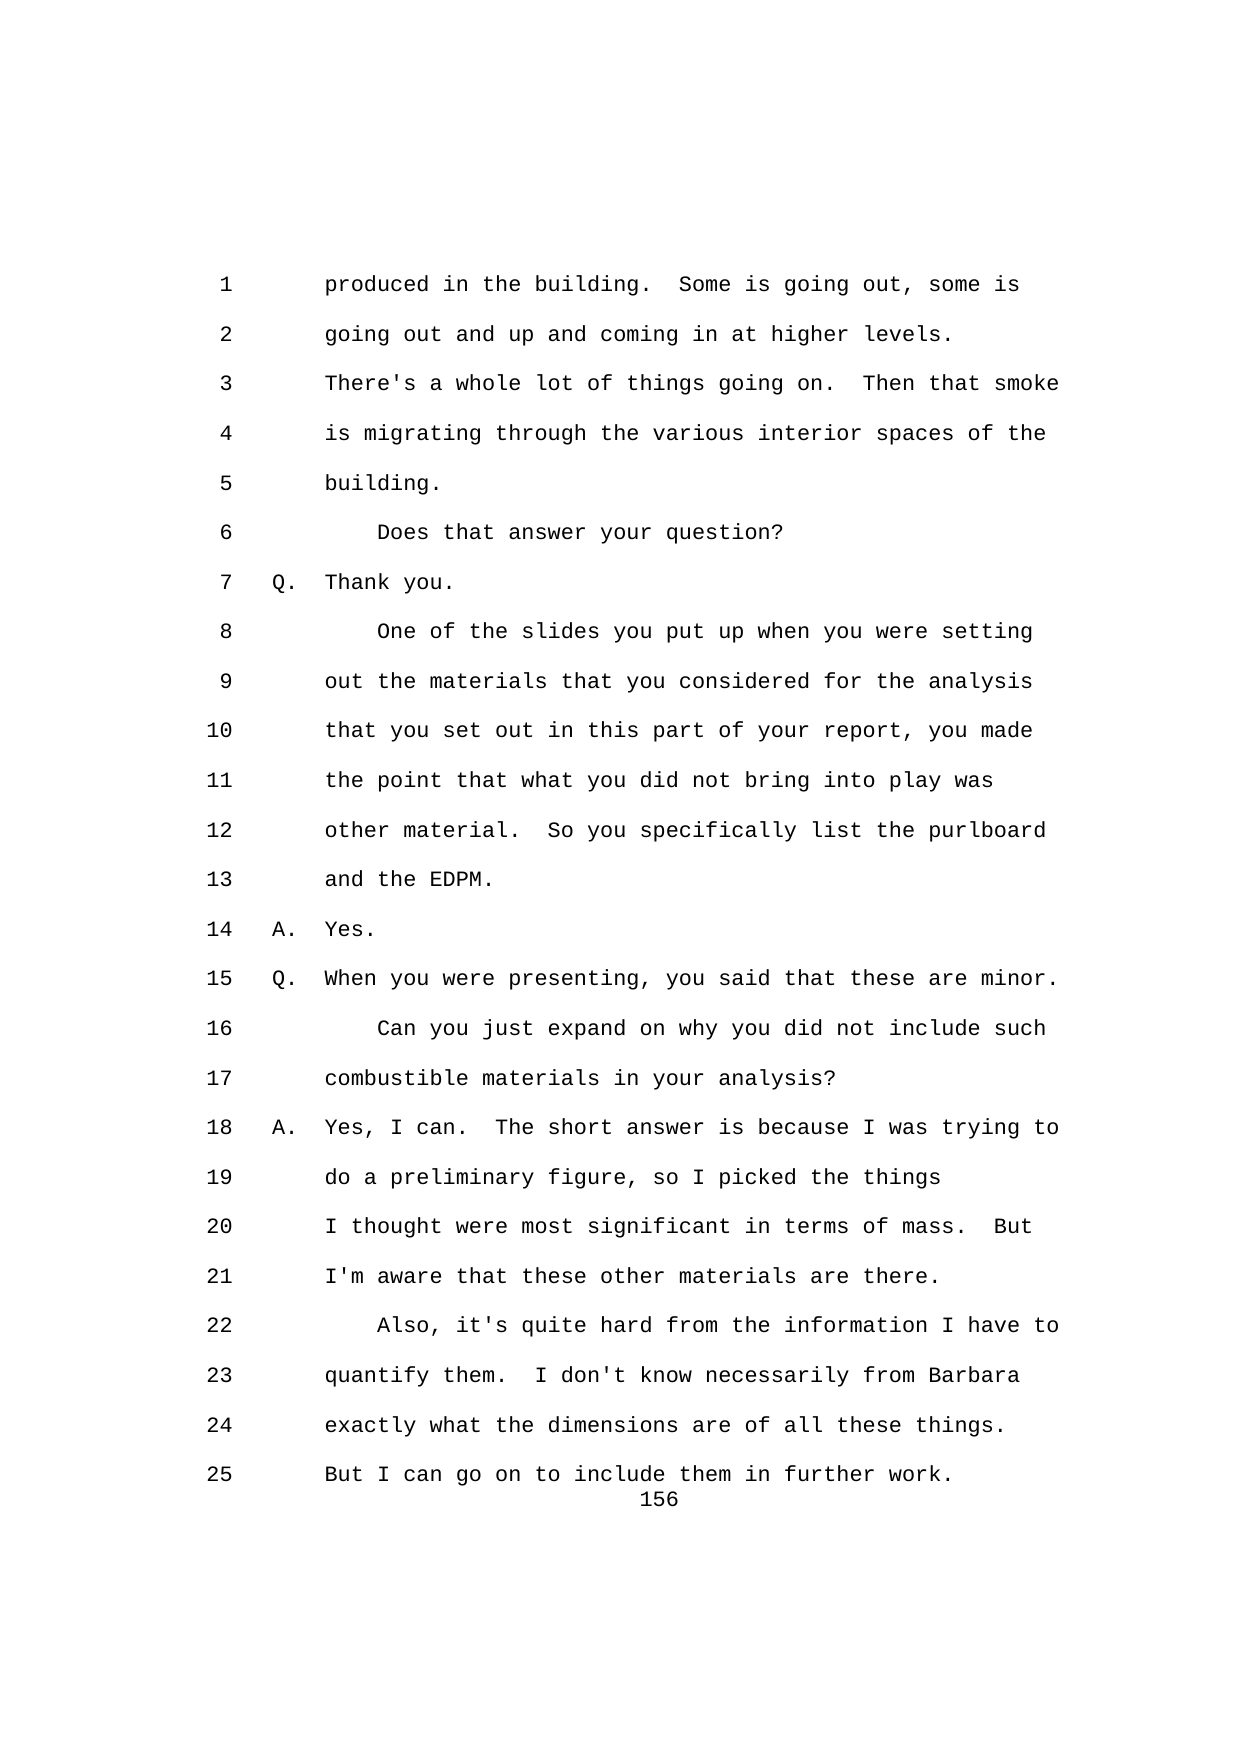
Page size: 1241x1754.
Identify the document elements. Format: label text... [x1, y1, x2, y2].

text 1 produced in the building. Some is going out, some is [75, 273, 1165, 298]
text 3 There's a whole lot of things going on. Then that smoke [75, 372, 1165, 397]
text 4 is migrating through the various interior spaces of the [75, 422, 1165, 447]
text 25 But I can go on to include them in further work. [75, 1463, 1165, 1488]
text 7 Q. Thank you. [75, 571, 1165, 596]
text 156 [75, 1488, 1165, 1513]
text 22 Also, it's quite hard from the information I have to [75, 1314, 1165, 1339]
text 23 quantify them. I don't know necessarily from Barbara [75, 1364, 1165, 1389]
text 2 going out and up and coming in at higher levels. [75, 323, 1165, 348]
text 10 that you set out in this part of your report, you made [75, 719, 1165, 744]
text 18 A. Yes, I can. The short answer is because I was trying to [75, 1116, 1165, 1141]
text 11 the point that what you did not bring into play was [75, 769, 1165, 794]
text 6 Does that answer your question? [75, 521, 1165, 546]
text 20 I thought were most significant in terms of mass. But [75, 1215, 1165, 1240]
text 13 and the EDPM. [75, 868, 1165, 893]
text 16 Can you just expand on why you did not include such [75, 1017, 1165, 1042]
text 8 One of the slides you put up when you were setting [75, 620, 1165, 645]
text 14 A. Yes. [75, 918, 1165, 943]
text 21 I'm aware that these other materials are there. [75, 1265, 1165, 1290]
text 17 combustible materials in your analysis? [75, 1067, 1165, 1091]
text 12 other material. So you specifically list the purlboard [75, 819, 1165, 843]
text 15 Q. When you were presenting, you said that these are minor. [75, 967, 1165, 992]
text 9 out the materials that you considered for the analysis [75, 670, 1165, 695]
text 19 do a preliminary figure, so I picked the things [75, 1166, 1165, 1191]
text 5 building. [75, 472, 1165, 496]
text 24 exactly what the dimensions are of all these things. [75, 1414, 1165, 1438]
